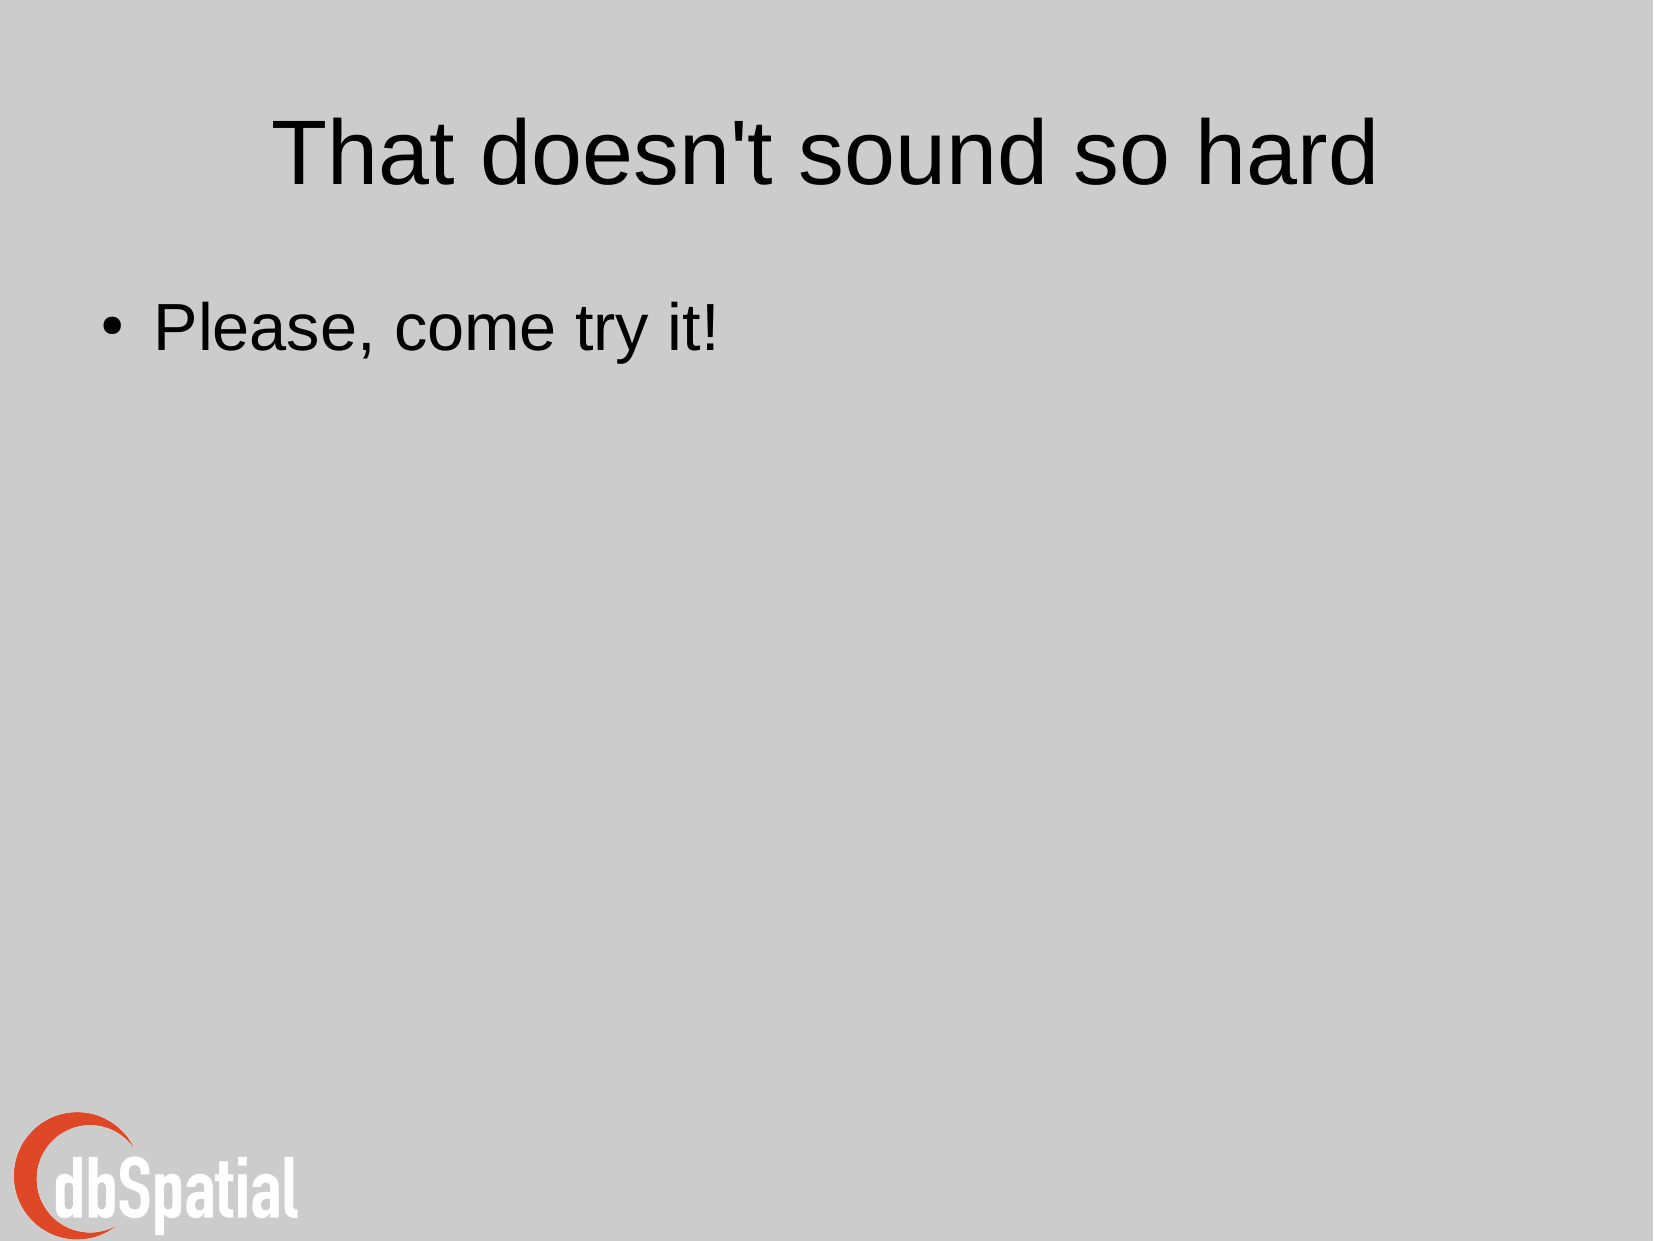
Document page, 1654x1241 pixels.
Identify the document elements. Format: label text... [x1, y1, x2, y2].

list Please, come try it! [82, 290, 1571, 1010]
picture [10, 1110, 301, 1241]
title That doesn't sound so hard [82, 49, 1571, 257]
